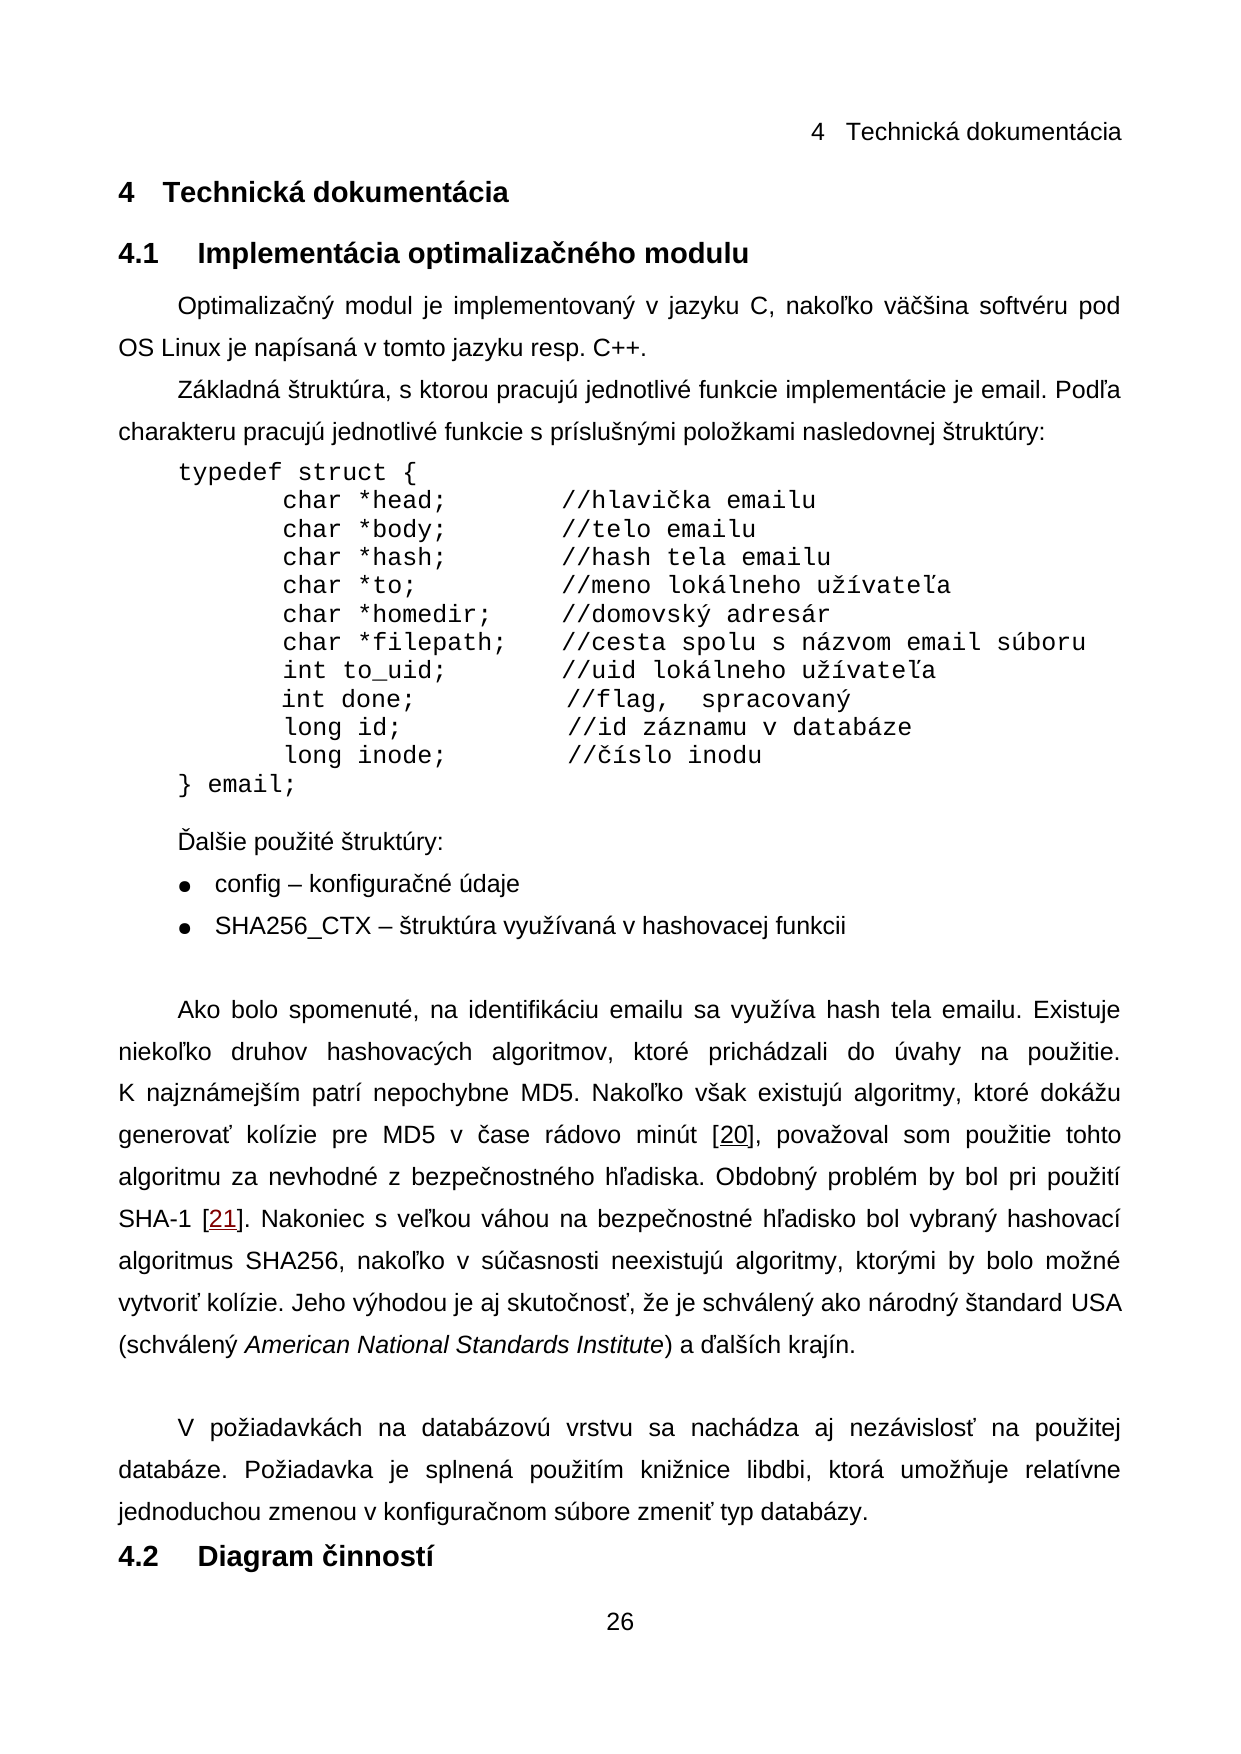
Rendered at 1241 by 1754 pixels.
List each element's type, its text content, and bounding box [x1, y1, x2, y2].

text Základná štruktúra, s ktorou pracujú jednotlivé funkcie implementácie je email. Podľa charakteru pracujú jednotlivé funkcie s príslušnými položkami nasledovnej štruktúry: [118, 376, 1122, 446]
text V požiadavkách na databázovú vrstvu sa nachádza aj nezávislosť na použitej databáze. Požiadavka je splnená použitím knižnice libdbi, ktorá umožňuje relatívne jednoduchou zmenou v konfiguračnom súbore zmeniť typ databázy. [118, 1414, 1122, 1526]
text char *to; //meno lokálneho užívateľa [118, 573, 1122, 601]
text Optimalizačný modul je implementovaný v jazyku C, nakoľko väčšina softvéru pod OS Linux je napísaná v tomto jazyku resp. C++. [118, 292, 1122, 362]
text } email; [118, 771, 1122, 799]
subtitle Implementácia optimalizačného modulu [118, 237, 1122, 269]
text Ako bolo spomenuté, na identifikáciu emailu sa využíva hash tela emailu. Existuje niekoľko druhov hashovacých algoritmov, ktoré prichádzali do úvahy na použitie. K najznámejším patrí nepochybne MD5. Nakoľko však existujú algoritmy, ktoré dokážu generovať kolízie pre MD5 v čase rádovo minút [20], považoval som použitie tohto algoritmu za nevhodné z bezpečnostného hľadiska. Obdobný problém by bol pri použití SHA-1 [21]. Nakoniec s veľkou váhou na bezpečnostné hľadisko bol vybraný hashovací algoritmus SHA256, nakoľko v súčasnosti neexistujú algoritmy, ktorými by bolo možné vytvoriť kolízie. Jeho výhodou je aj skutočnosť, že je schválený ako národný štandard USA (schválený American National Standards Institute) a ďalších krajín. [118, 995, 1122, 1358]
text typedef struct { [118, 459, 1122, 488]
text int done; //flag, spracovaný [118, 686, 1122, 714]
text Ďalšie použité štruktúry: [118, 828, 1122, 856]
text long id; //id záznamu v databáze [118, 714, 1122, 743]
text char *filepath; //cesta spolu s názvom email súboru [118, 629, 1122, 658]
text char *body; //telo emailu [118, 516, 1122, 544]
title Technická dokumentácia [118, 176, 1122, 208]
text char *hash; //hash tela emailu [118, 544, 1122, 573]
subtitle Diagram činností [118, 1540, 1122, 1572]
text char *homedir; //domovský adresár [118, 601, 1122, 629]
list config – konfiguračné údaje [118, 870, 1122, 898]
text long inode; //číslo inodu [118, 743, 1122, 771]
text char *head; //hlavička emailu [118, 488, 1122, 516]
list SHA256_CTX – štruktúra využívaná v hashovacej funkcii [118, 912, 1122, 939]
text int to_uid; //uid lokálneho užívateľa [118, 658, 1122, 686]
